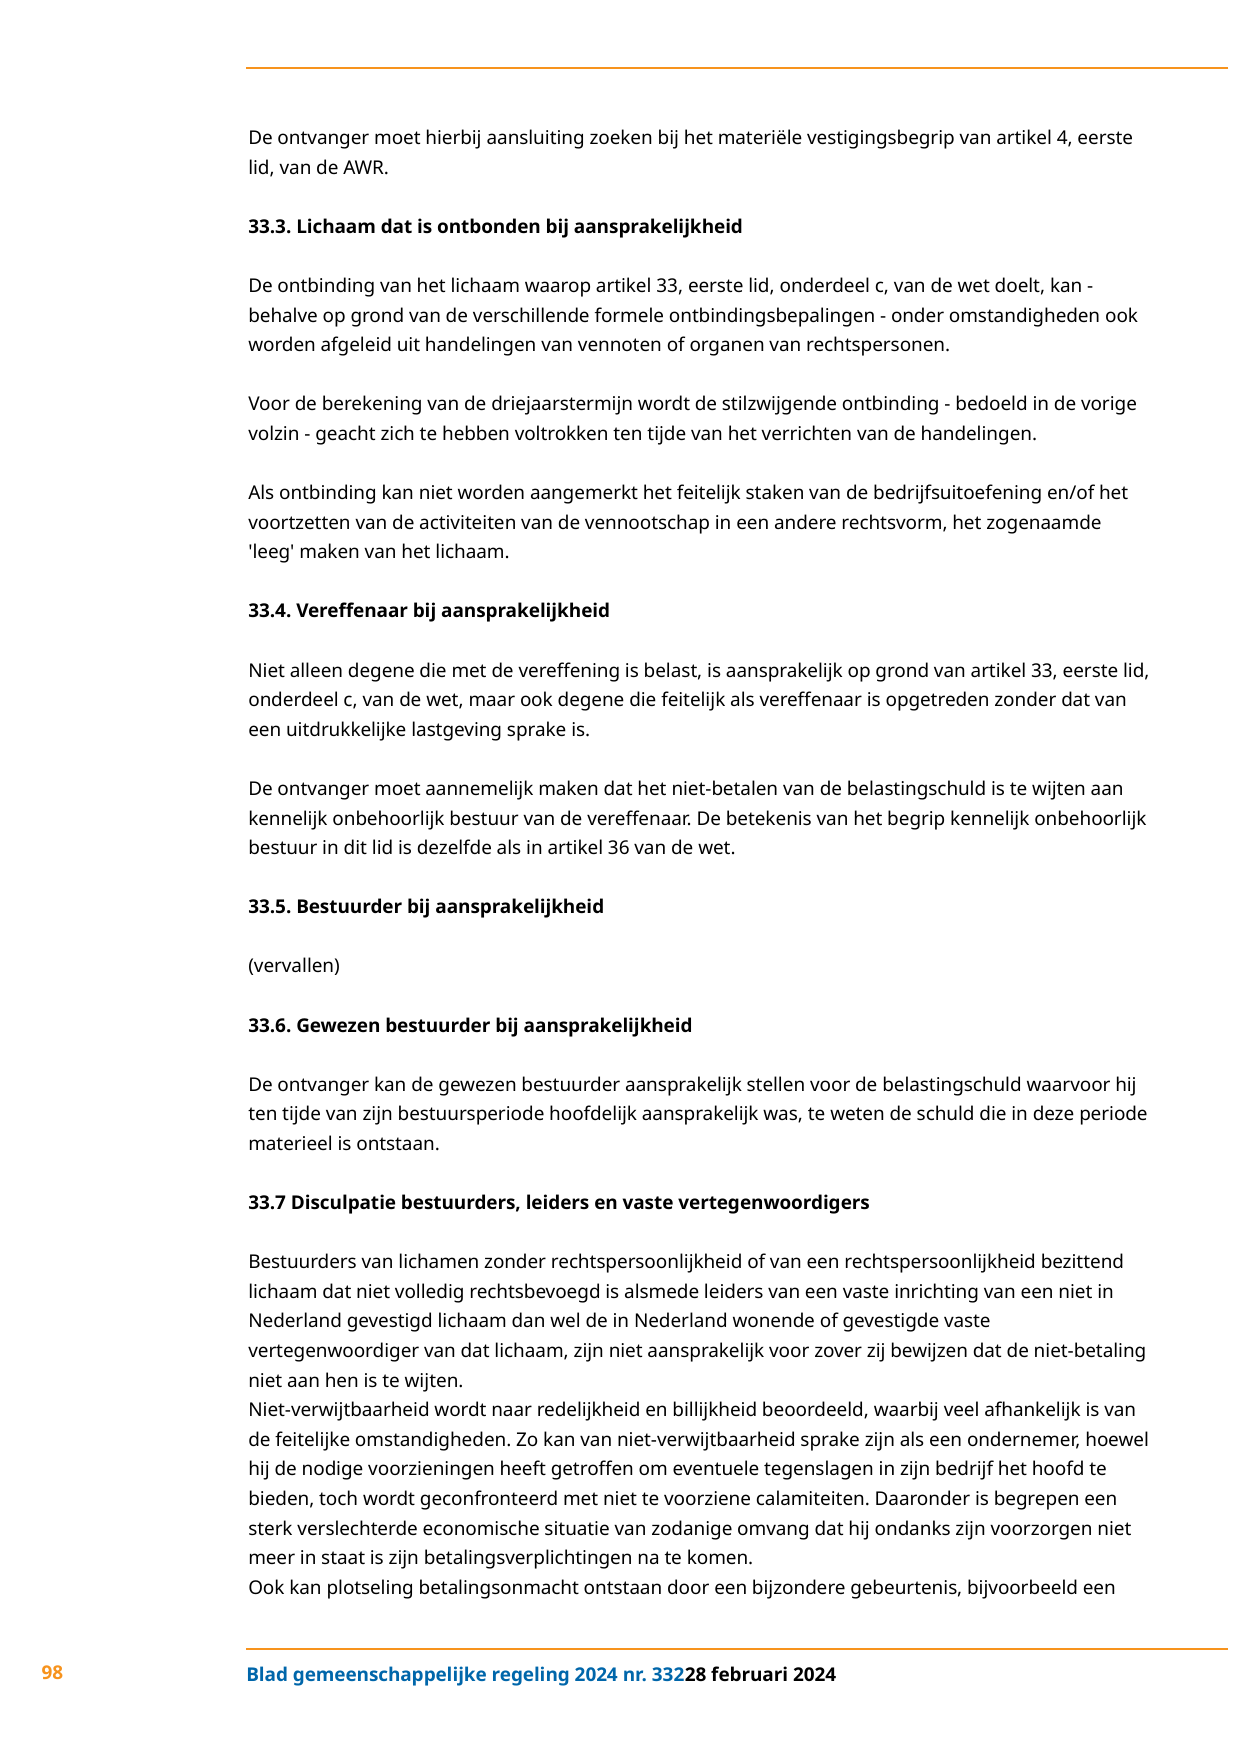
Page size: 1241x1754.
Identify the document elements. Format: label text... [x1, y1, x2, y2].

text (vervallen) [248, 953, 1152, 978]
text 33.5. Bestuurder bij aansprakelijkheid [248, 893, 1152, 919]
text De ontvanger kan de gewezen bestuurder aansprakelijk stellen voor de belastingschuld waarvoor hij ten tijde van zijn bestuursperiode hoofdelijk aansprakelijk was, te weten de schuld die in deze periode materieel is ontstaan. [248, 1071, 1152, 1156]
text Als ontbinding kan niet worden aangemerkt het feitelijk staken van de bedrijfsuitoefening en/of het voortzetten van de activiteiten van de vennootschap in een andere rechtsvorm, het zogenaamde 'leeg' maken van het lichaam. [248, 479, 1152, 564]
text De ontbinding van het lichaam waarop artikel 33, eerste lid, onderdeel c, van de wet doelt, kan - behalve op grond van de verschillende formele ontbindingsbepalingen - onder omstandigheden ook worden afgeleid uit handelingen van vennoten of organen van rechtspersonen. [248, 272, 1152, 357]
text 33.7 Disculpatie bestuurders, leiders en vaste vertegenwoordigers [248, 1189, 1152, 1215]
text Bestuurders van lichamen zonder rechtspersoonlijkheid of van een rechtspersoonlijkheid bezittend lichaam dat niet volledig rechtsbevoegd is alsmede leiders van een vaste inrichting van een niet in Nederland gevestigd lichaam dan wel de in Nederland wonende of gevestigde vaste vertegenwoordiger van dat lichaam, zijn niet aansprakelijk voor zover zij bewijzen dat de niet-betaling niet aan hen is te wijten. [248, 1248, 1152, 1393]
text Voor de berekening van de driejaarstermijn wordt de stilzwijgende ontbinding - bedoeld in de vorige volzin - geacht zich te hebben voltrokken ten tijde van het verrichten van de handelingen. [248, 391, 1152, 446]
text 33.6. Gewezen bestuurder bij aansprakelijkheid [248, 1012, 1152, 1038]
text 33.3. Lichaam dat is ontbonden bij aansprakelijkheid [248, 213, 1152, 239]
text De ontvanger moet aannemelijk maken dat het niet-betalen van de belastingschuld is te wijten aan kennelijk onbehoorlijk bestuur van de vereffenaar. De betekenis van het begrip kennelijk onbehoorlijk bestuur in dit lid is dezelfde als in artikel 36 van de wet. [248, 775, 1152, 860]
text De ontvanger moet hierbij aansluiting zoeken bij het materiële vestigingsbegrip van artikel 4, eerste lid, van de AWR. [248, 124, 1152, 180]
text Ook kan plotseling betalingsonmacht ontstaan door een bijzondere gebeurtenis, bijvoorbeeld een [248, 1574, 1152, 1600]
picture [41, 47, 231, 172]
text Niet-verwijtbaarheid wordt naar redelijkheid en billijkheid beoordeeld, waarbij veel afhankelijk is van de feitelijke omstandigheden. Zo kan van niet-verwijtbaarheid sprake zijn als een ondernemer, hoewel hij de nodige voorzieningen heeft getroffen om eventuele tegenslagen in zijn bedrijf het hoofd te bieden, toch wordt geconfronteerd met niet te voorziene calamiteiten. Daaronder is begrepen een sterk verslechterde economische situatie van zodanige omvang dat hij ondanks zijn voorzorgen niet meer in staat is zijn betalingsverplichtingen na te komen. [248, 1396, 1152, 1570]
text Niet alleen degene die met de vereffening is belast, is aansprakelijk op grond van artikel 33, eerste lid, onderdeel c, van de wet, maar ook degene die feitelijk als vereffenaar is opgetreden zonder dat van een uitdrukkelijke lastgeving sprake is. [248, 657, 1152, 742]
text 33.4. Vereffenaar bij aansprakelijkheid [248, 598, 1152, 623]
